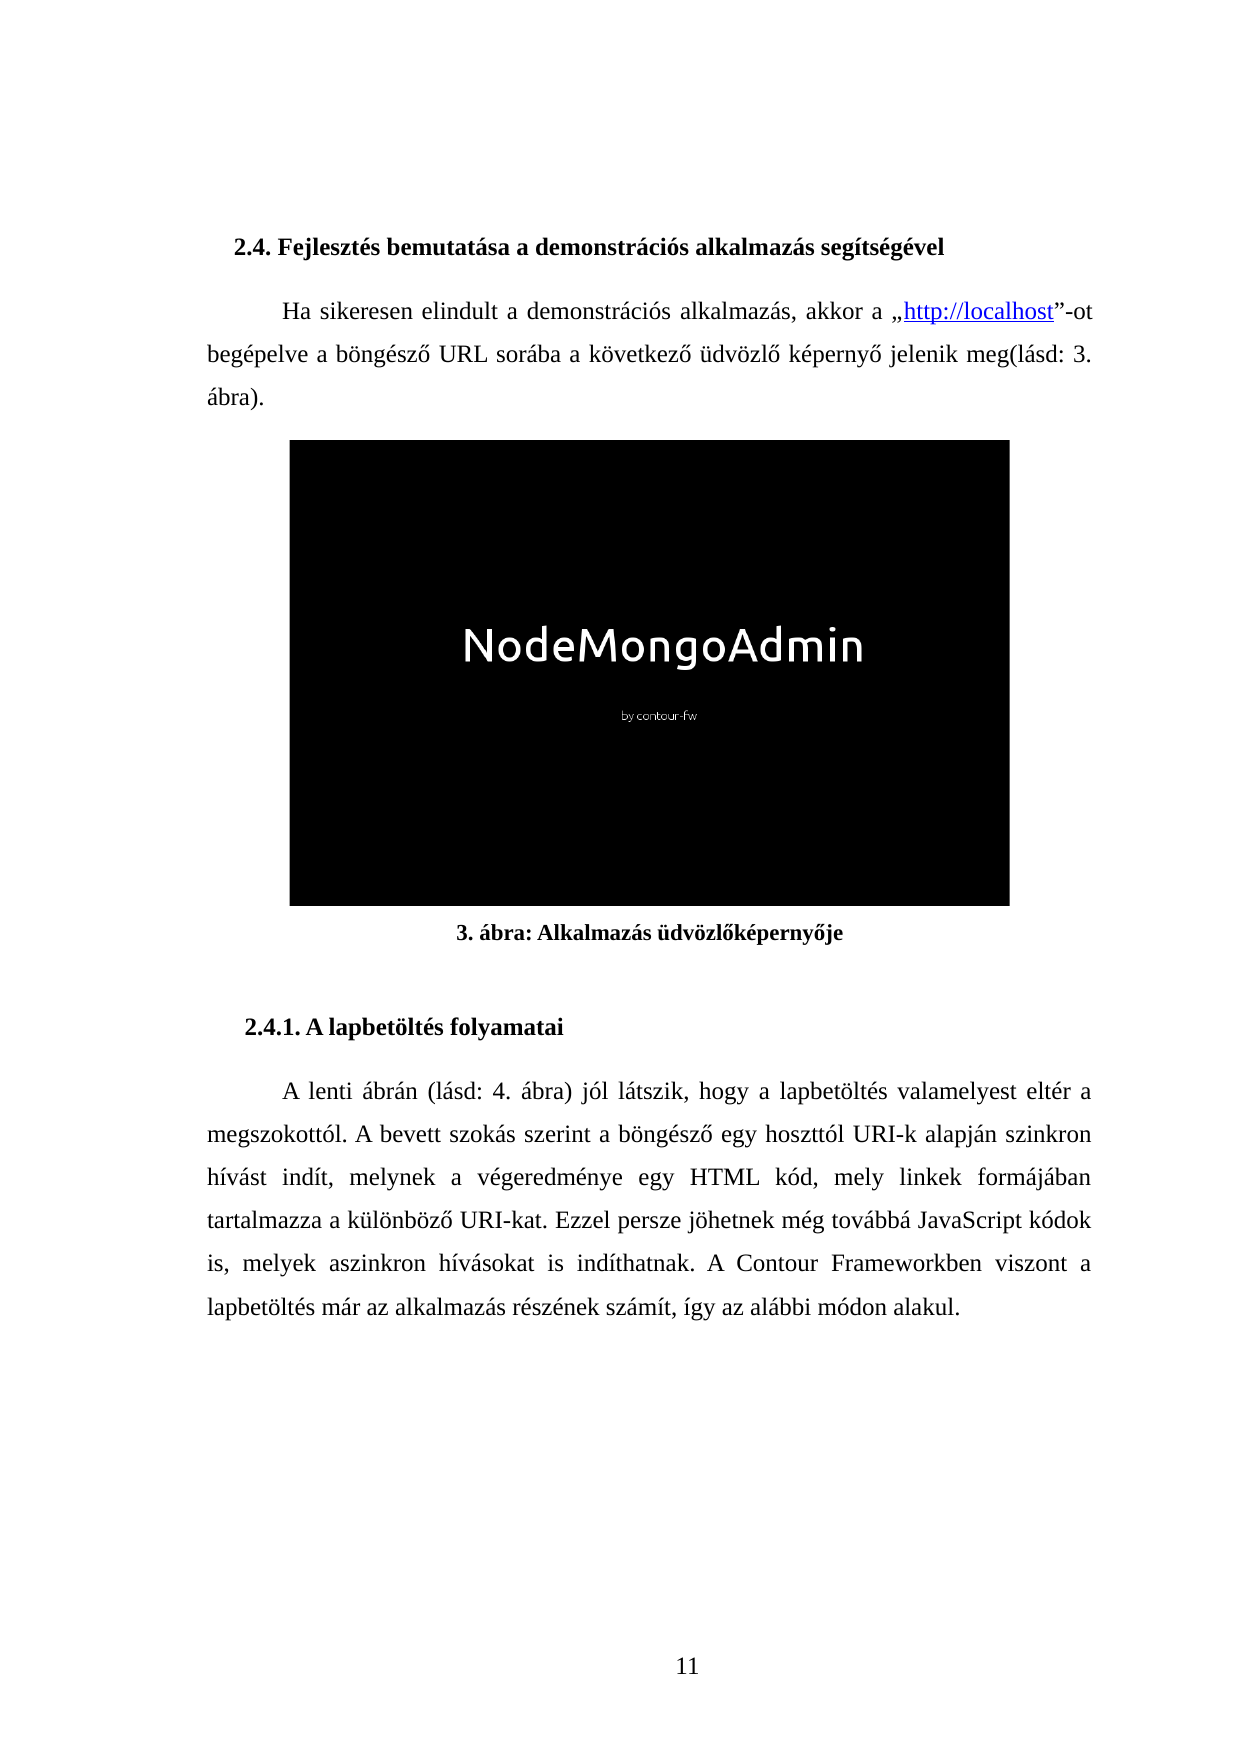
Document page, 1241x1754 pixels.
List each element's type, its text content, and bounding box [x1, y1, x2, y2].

text Ha sikeresen elindult a demonstrációs alkalmazás, akkor a „http://localhost”-ot begépelve a böngésző URL sorába a következő üdvözlő képernyő jelenik meg(lásd: 3. ábra). [207, 296, 1092, 411]
subtitle 2.4. Fejlesztés bemutatása a demonstrációs alkalmazás segítségével [207, 232, 1092, 261]
subtitle 2.4.1. A lapbetöltés folyamatai [244, 1012, 1092, 1041]
text A lenti ábrán (lásd: 4. ábra) jól látszik, hogy a lapbetöltés valamelyest eltér a megszokottól. A bevett szokás szerint a böngésző egy hoszttól URI-k alapján szinkron hívást indít, melynek a végeredménye egy HTML kód, mely linkek formájában tartalmazza a különböző URI-kat. Ezzel persze jöhetnek még továbbá JavaScript kódok is, melyek aszinkron hívásokat is indíthatnak. A Contour Frameworkben viszont a lapbetöltés már az alkalmazás részének számít, így az alábbi módon alakul. [207, 1076, 1092, 1320]
text 3. ábra: Alkalmazás üdvözlőképernyője [207, 906, 1092, 945]
picture [289, 440, 1010, 906]
